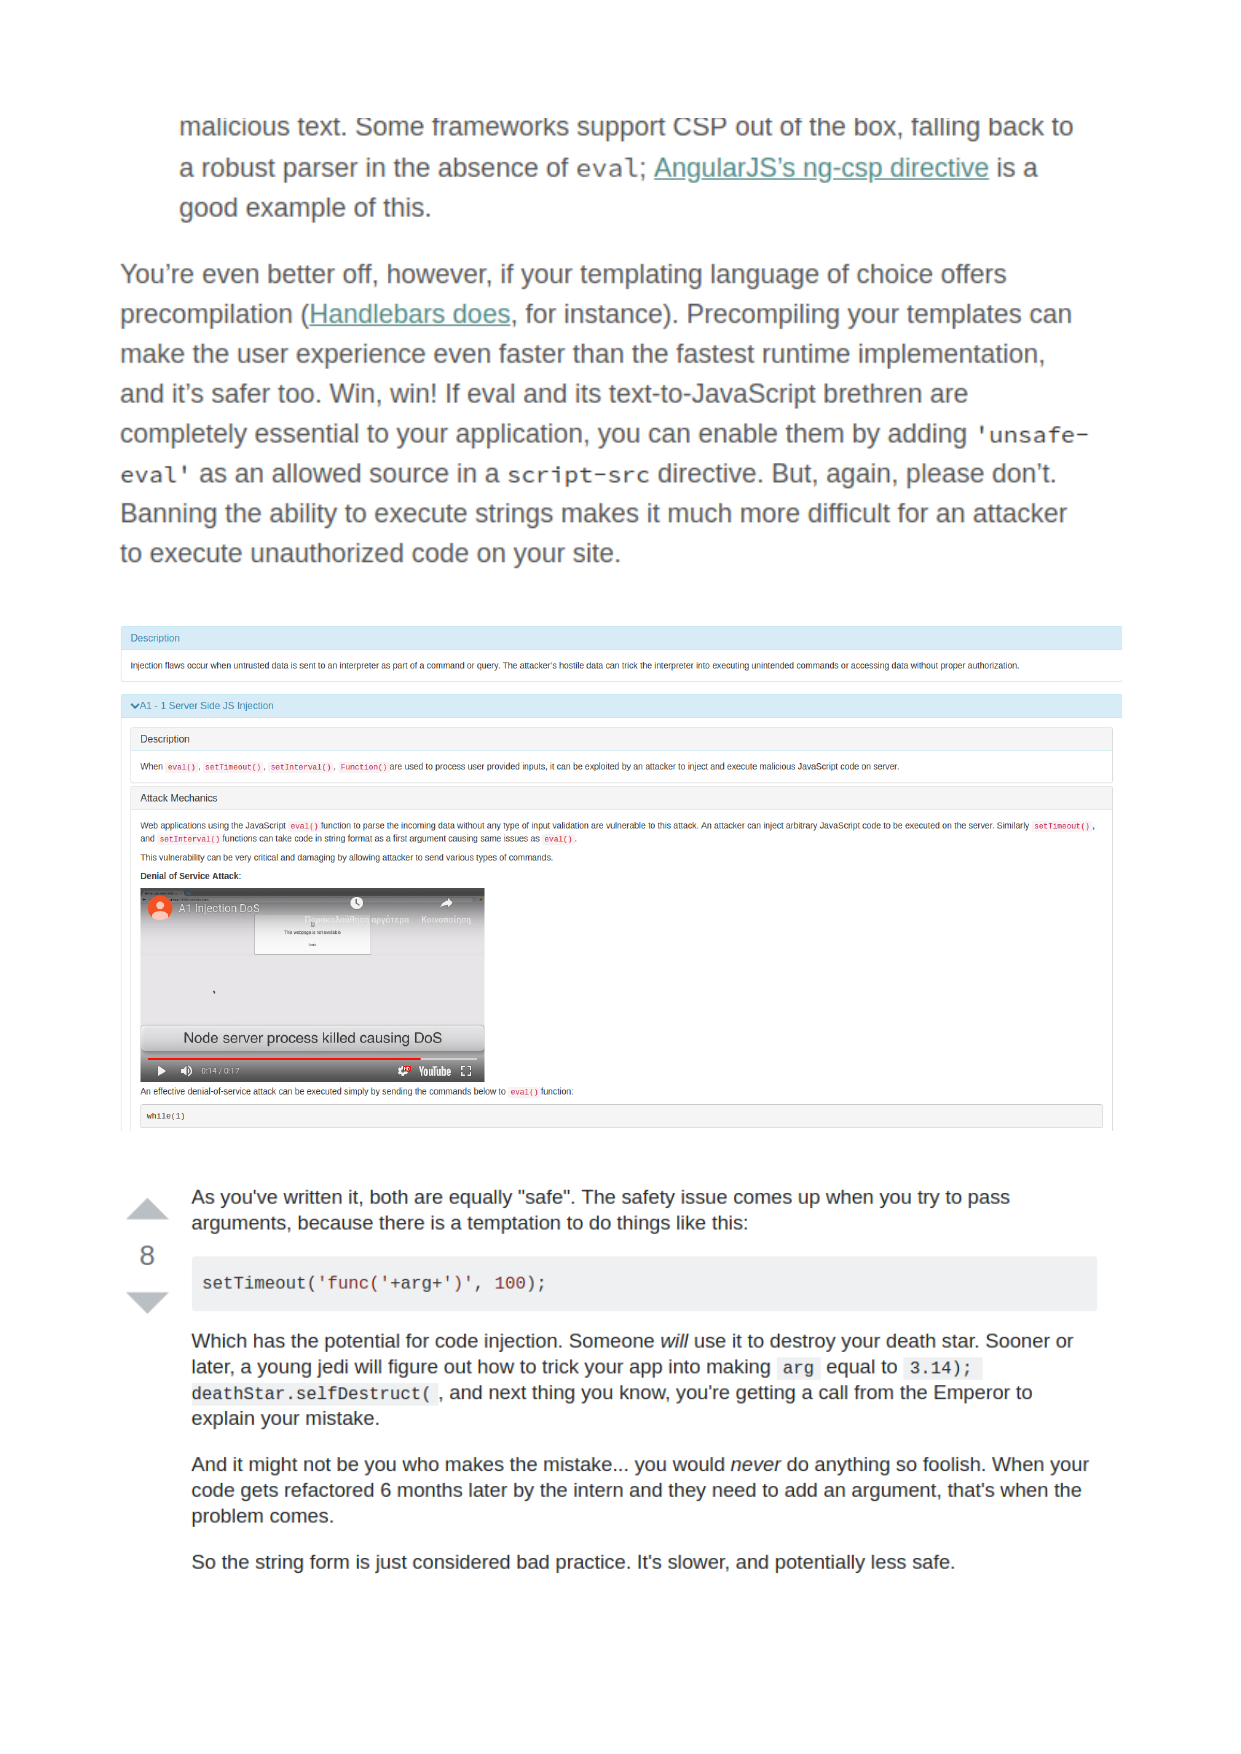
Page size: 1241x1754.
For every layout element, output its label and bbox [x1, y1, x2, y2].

picture [118, 1163, 1123, 1601]
picture [118, 622, 1123, 1131]
picture [118, 118, 1123, 589]
